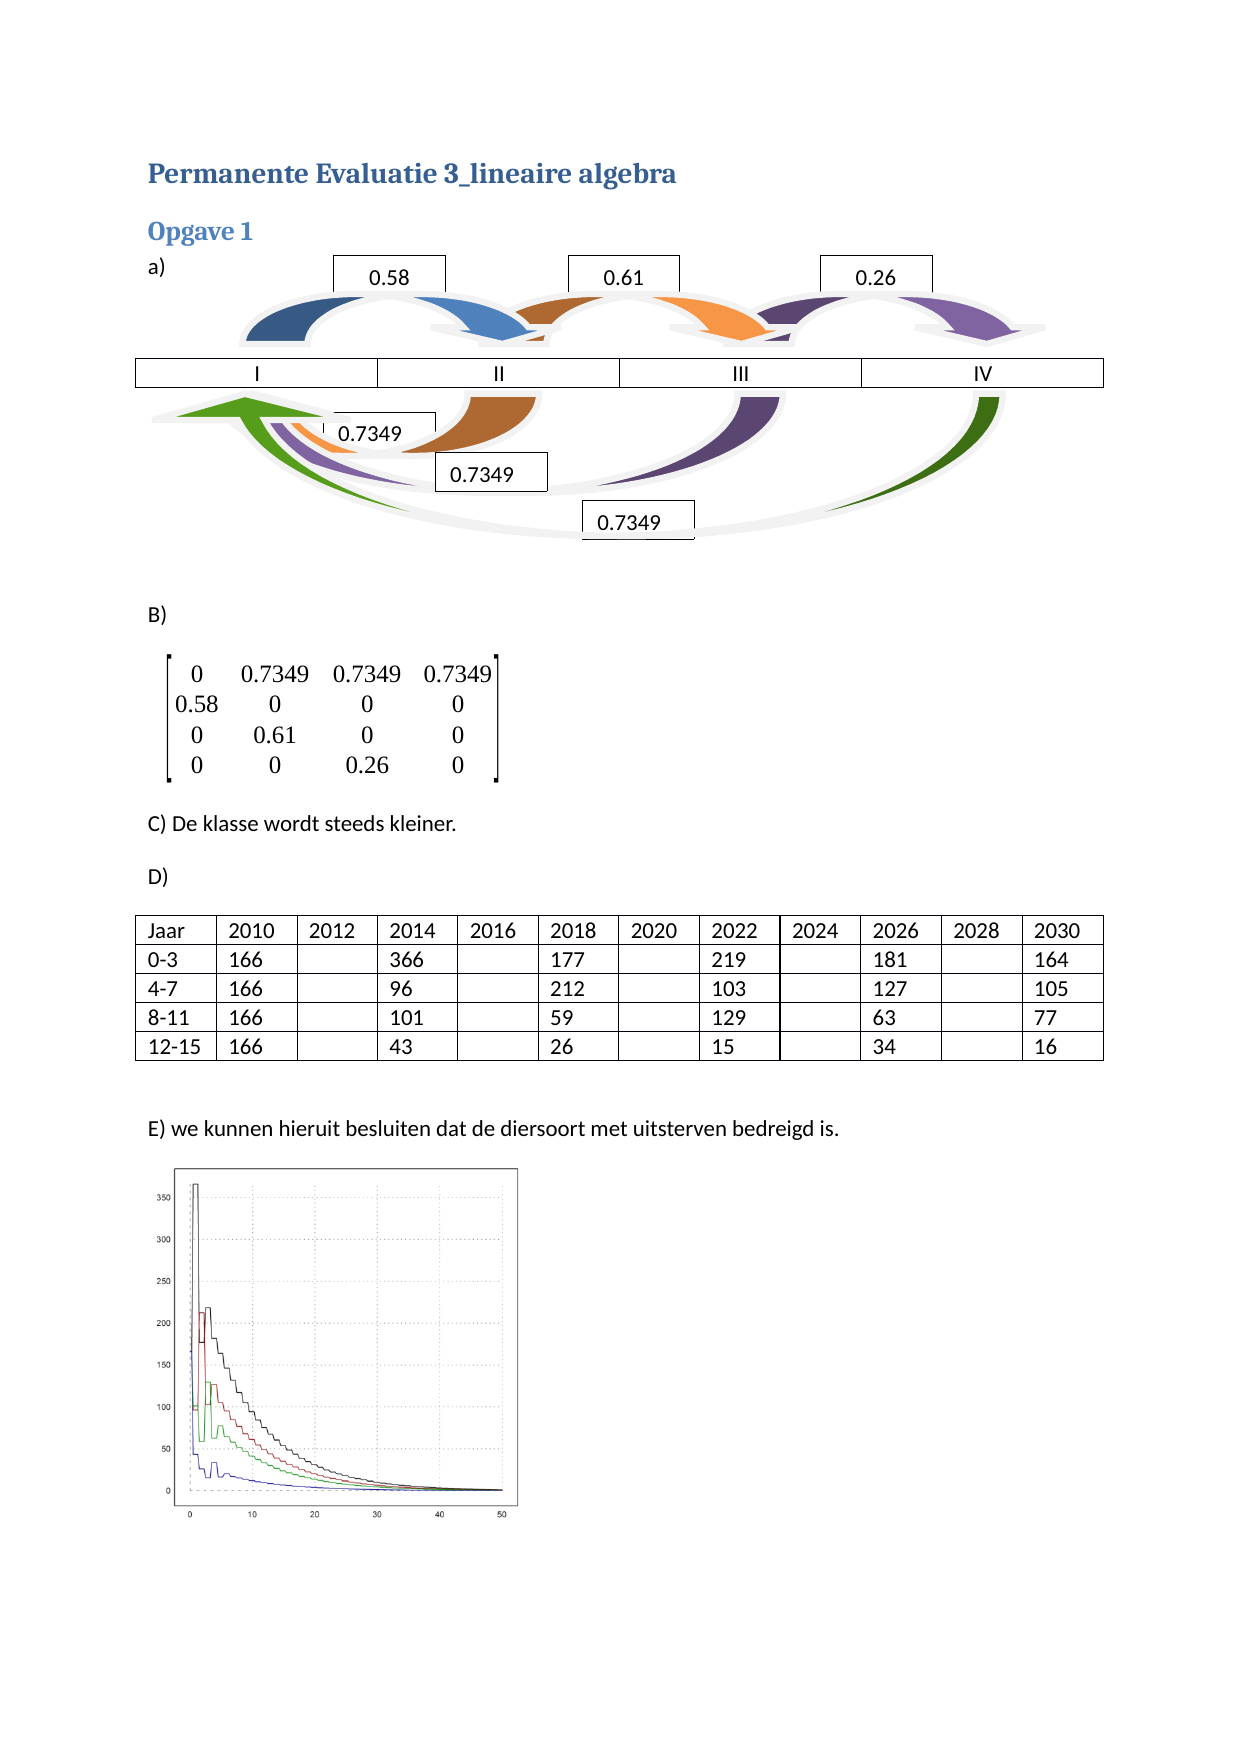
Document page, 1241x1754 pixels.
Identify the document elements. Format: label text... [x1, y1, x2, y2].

subtitle Permanente Evaluatie 3_lineaire algebra [148, 157, 1093, 190]
table_cell 164 [1023, 945, 1103, 973]
table_cell 34 [861, 1032, 941, 1060]
text 0.7349 [450, 460, 532, 484]
table_cell [942, 1003, 1022, 1031]
text 0.58 [348, 263, 430, 286]
table_cell 103 [700, 974, 779, 1002]
table_header I [136, 359, 377, 387]
text 0.7349 [338, 419, 420, 443]
table_cell 15 [700, 1032, 779, 1060]
table_cell [781, 1003, 860, 1031]
table_cell 166 [217, 945, 297, 973]
table_cell [458, 1003, 538, 1031]
text 0.7349 [597, 508, 679, 532]
table_header 2024 [781, 916, 860, 944]
table_cell 129 [700, 1003, 779, 1031]
table_cell 43 [378, 1032, 457, 1060]
table_cell [942, 945, 1022, 973]
table_cell [619, 1032, 699, 1060]
subtitle Opgave 1 [148, 216, 1093, 247]
table_header 2012 [298, 916, 377, 944]
table_header IV [862, 359, 1103, 387]
table_cell 12-15 [136, 1032, 216, 1060]
table_header 2028 [942, 916, 1022, 944]
table_cell 77 [1023, 1003, 1103, 1031]
text B) [148, 600, 1093, 628]
table_cell 105 [1023, 974, 1103, 1002]
table_cell 26 [539, 1032, 618, 1060]
table_cell 166 [217, 1032, 297, 1060]
table_cell 8-11 [136, 1003, 216, 1031]
table_cell [619, 974, 699, 1002]
table_header 2010 [217, 916, 297, 944]
table_cell [942, 974, 1022, 1002]
table_cell [619, 1003, 699, 1031]
table_header 2018 [539, 916, 618, 944]
table_cell [942, 1032, 1022, 1060]
table_cell 16 [1023, 1032, 1103, 1060]
table_cell 59 [539, 1003, 618, 1031]
table_header 2016 [458, 916, 538, 944]
table_cell 212 [539, 974, 618, 1002]
table_header 2030 [1023, 916, 1103, 944]
table_cell 366 [378, 945, 457, 973]
table_cell [458, 1032, 538, 1060]
table_cell 166 [217, 1003, 297, 1031]
table_cell [781, 1032, 860, 1060]
table_header Jaar [136, 916, 216, 944]
table_header 2020 [619, 916, 699, 944]
table_cell [781, 974, 860, 1002]
table_cell [298, 1032, 377, 1060]
text 0.26 [835, 263, 917, 286]
text D) [148, 862, 1093, 890]
table_cell 219 [700, 945, 779, 973]
table_cell [298, 945, 377, 973]
table_cell 63 [861, 1003, 941, 1031]
table_cell [781, 945, 860, 973]
table_header 2022 [700, 916, 779, 944]
table_header 2014 [378, 916, 457, 944]
table_header 2026 [861, 916, 941, 944]
table_cell 0-3 [136, 945, 216, 973]
table_cell [298, 974, 377, 1002]
table_cell [619, 945, 699, 973]
table_cell 96 [378, 974, 457, 1002]
table_cell 177 [539, 945, 618, 973]
text 0.61 [582, 263, 664, 286]
table_cell [458, 945, 538, 973]
table_cell 4-7 [136, 974, 216, 1002]
table_cell [298, 1003, 377, 1031]
table_cell 181 [861, 945, 941, 973]
table_header II [378, 359, 619, 387]
table_header III [620, 359, 861, 387]
table_cell [458, 974, 538, 1002]
text E) we kunnen hieruit besluiten dat de diersoort met uitsterven bedreigd is. [148, 1114, 1093, 1142]
text a) [148, 252, 1093, 280]
table_cell 101 [378, 1003, 457, 1031]
table_cell 166 [217, 974, 297, 1002]
text C) De klasse wordt steeds kleiner. [148, 809, 1093, 837]
picture [147, 1167, 524, 1523]
table_cell 127 [861, 974, 941, 1002]
